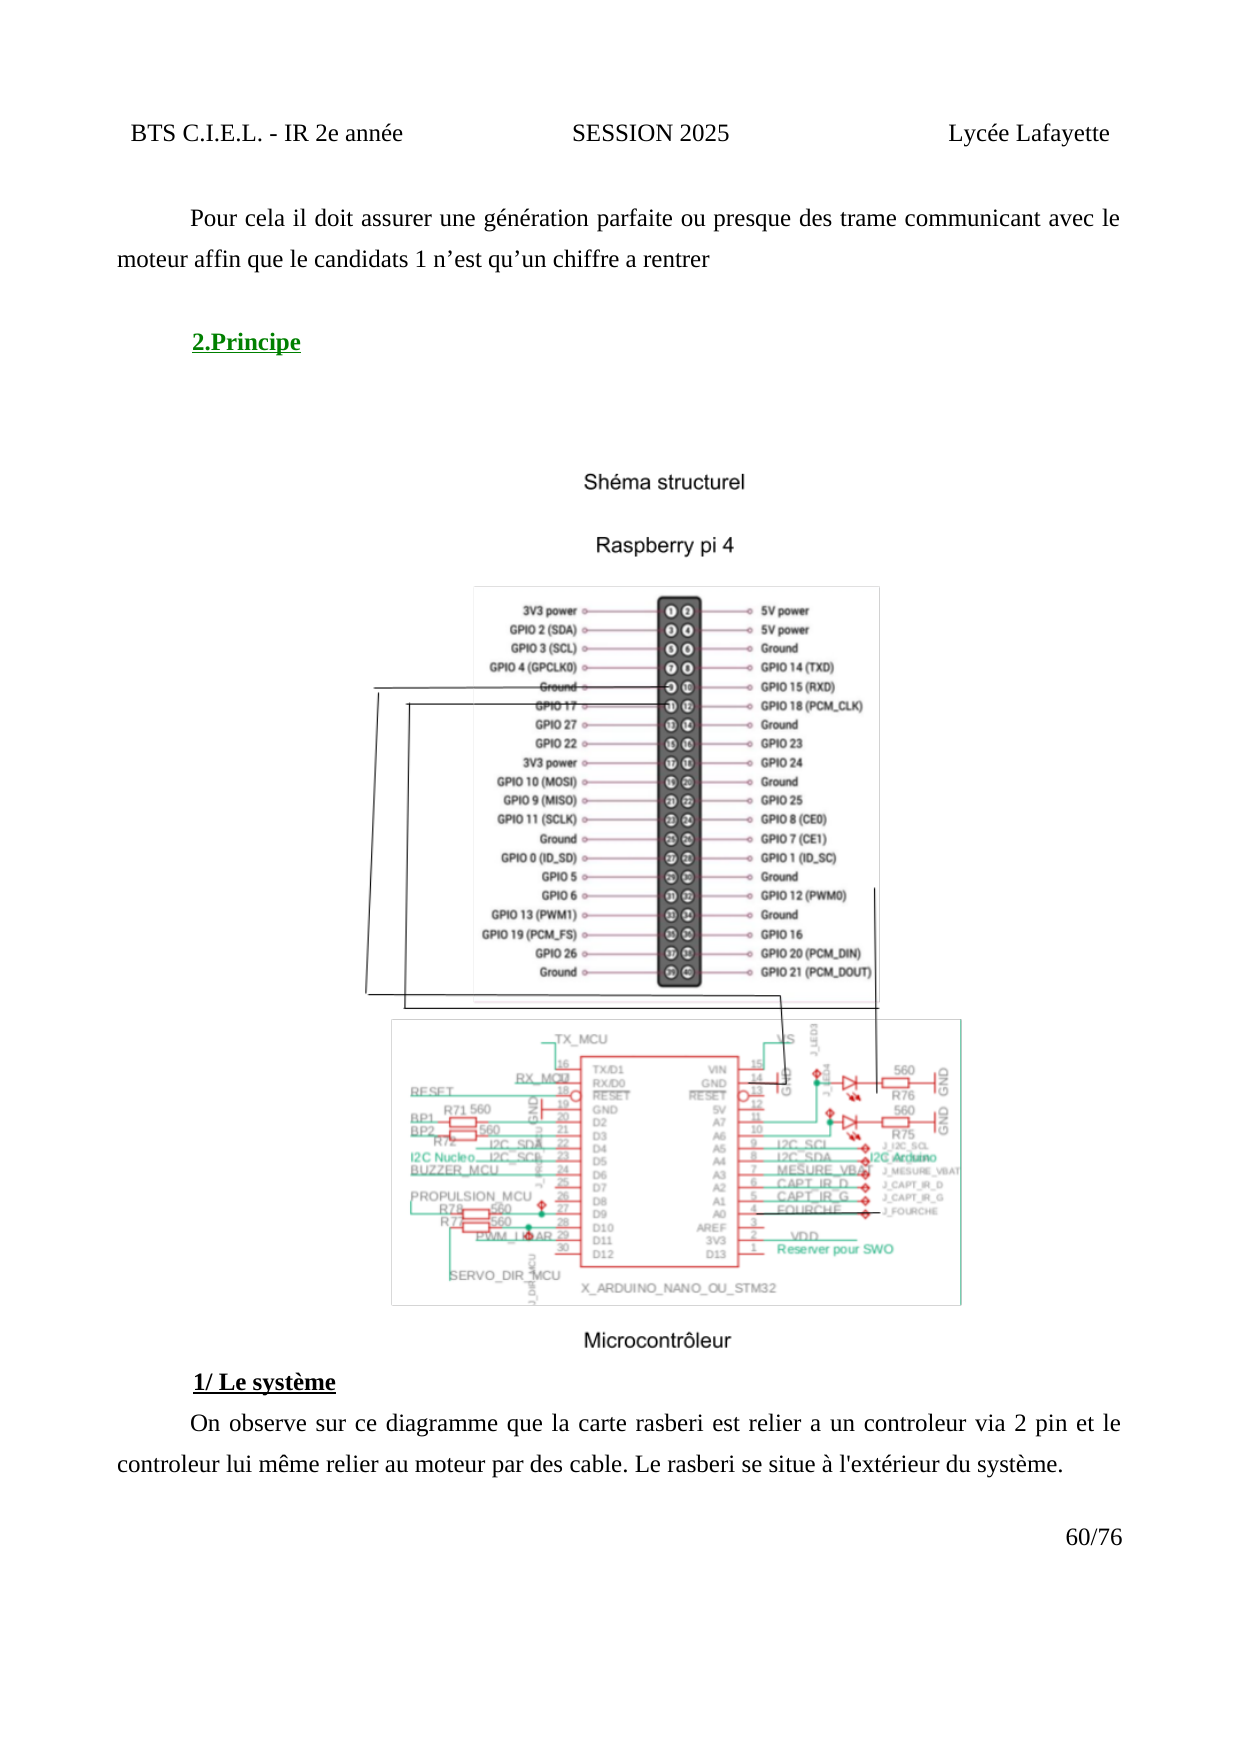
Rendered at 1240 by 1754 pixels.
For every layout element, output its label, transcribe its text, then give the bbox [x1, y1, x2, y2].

subtitle 2.Principe [192, 327, 1122, 355]
text 1/ Le système [193, 1365, 1122, 1396]
text On observe sur ce diagramme que la carte rasberi est relier a un controleur via 2 pin et le controleur lui même relier au moteur par des cable. Le rasberi se situe à l'extérieur du système. [117, 1408, 1122, 1478]
picture [99, 366, 1075, 1365]
text Pour cela il doit assurer une génération parfaite ou presque des trame communicant avec le moteur affin que le candidats 1 n’est qu’un chiffre a rentrer [117, 203, 1122, 273]
